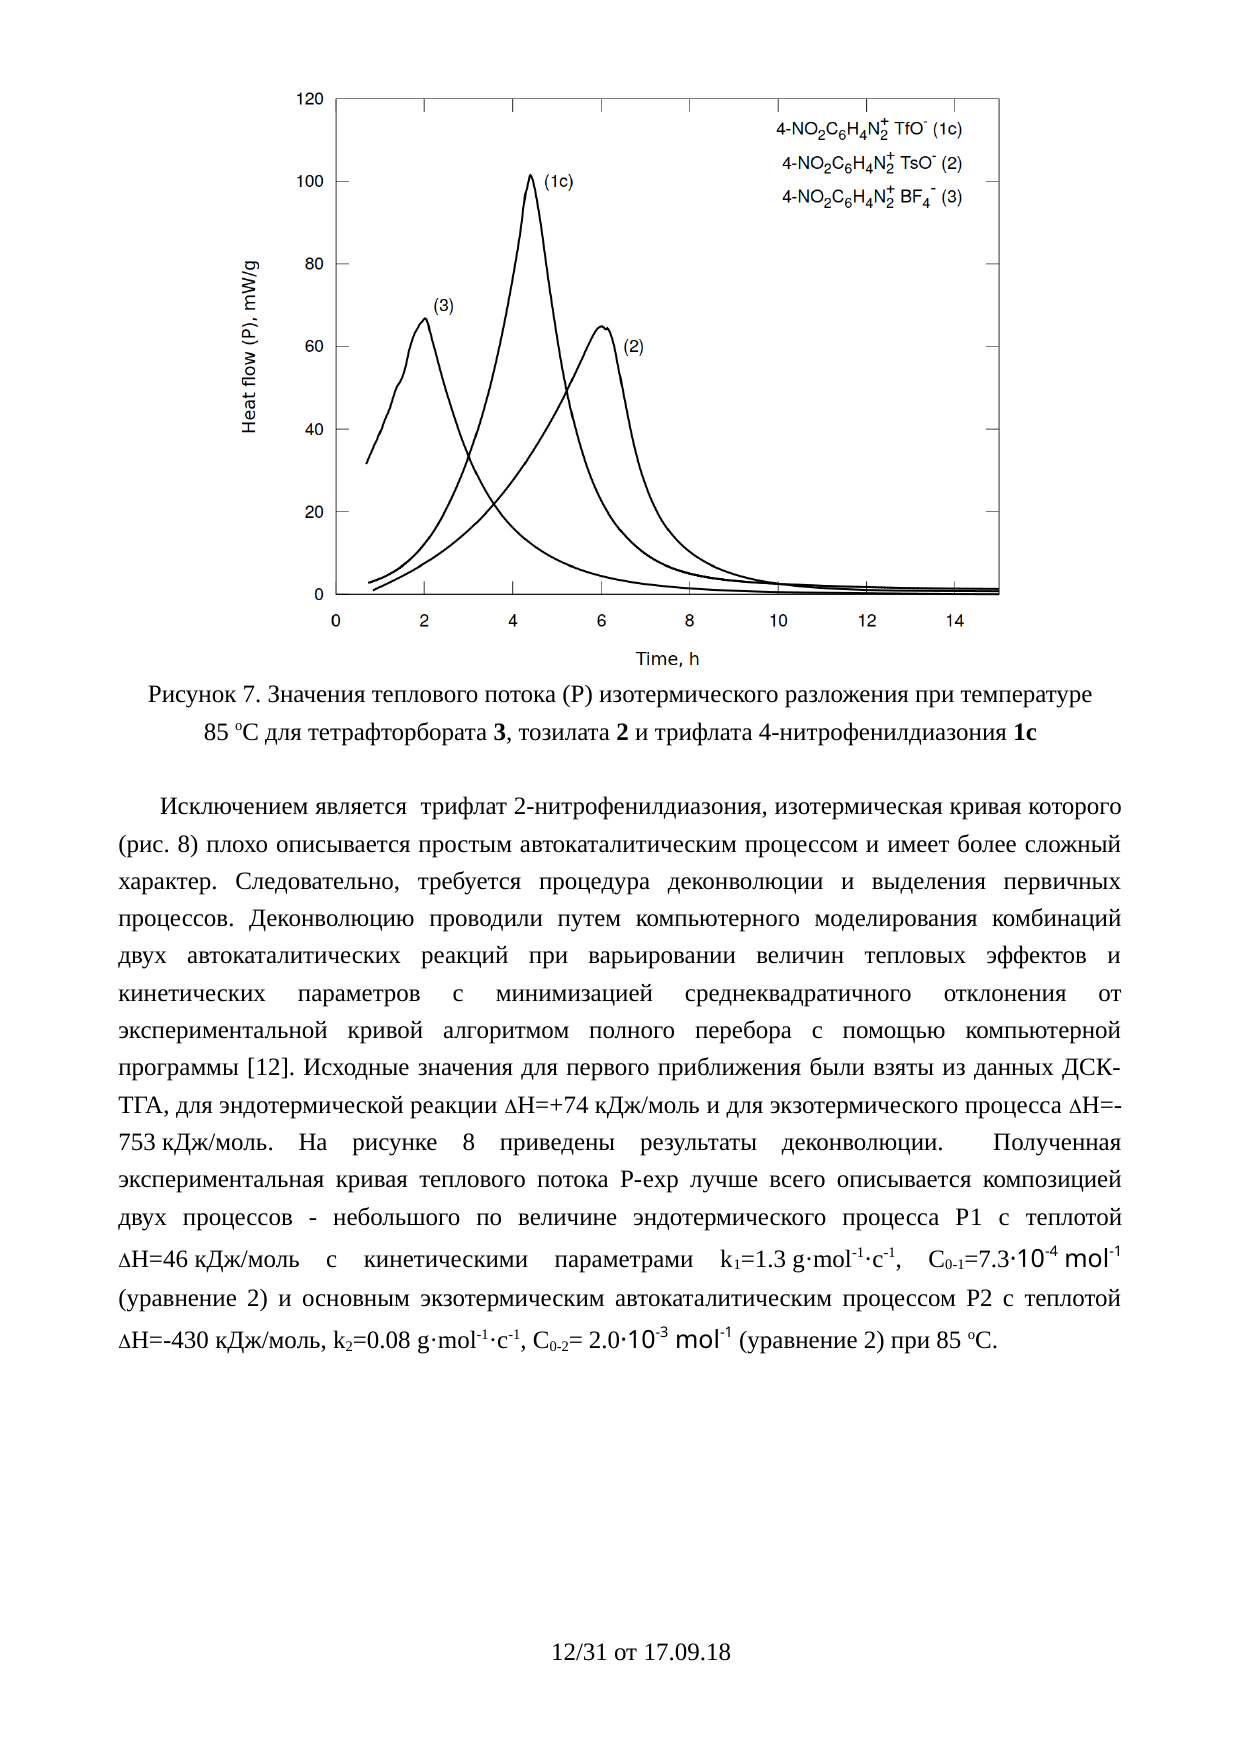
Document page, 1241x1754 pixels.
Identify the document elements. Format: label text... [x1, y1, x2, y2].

text Рисунок 7. Значения теплового потока (P) изотермического разложения при температуре 85 оС для тетрафторбората 3, тозилата 2 и трифлата 4-нитрофенилдиазония 1c [118, 679, 1122, 746]
text Исключением является трифлат 2-нитрофенилдиазония, изотермическая кривая которого (рис. 8) плохо описывается простым автокаталитическим процессом и имеет более сложный характер. Следовательно, требуется процедура деконволюции и выделения первичных процессов. Деконволюцию проводили путем компьютерного моделирования комбинаций двух автокаталитических реакций при варьировании величин тепловых эффектов и кинетических параметров с минимизацией среднеквадратичного отклонения от экспериментальной кривой алгоритмом полного перебора с помощью компьютерной программы [12]. Исходные значения для первого приближения были взяты из данных ДСК-ТГА, для эндотермической реакции H=+74 кДж/моль и для экзотермического процесса H=-753 кДж/моль. На рисунке 8 приведены результаты деконволюции. Полученная экспериментальная кривая теплового потока P-exp лучше всего описывается композицией двух процессов - небольшого по величине эндотермического процесса P1 с теплотой H=46 кДж/моль c кинетическими параметрами k1=1.3 g·mol-1·с-1, C0-1=7.3·10-4 mol-1 (уравнение 2) и основным экзотермическим автокаталитическим процессом P2 с теплотой H=-430 кДж/моль, k2=0.08 g·mol-1·с-1, C0-2= 2.0·10-3 mol-1 (уравнение 2) при 85 оС. [118, 791, 1122, 1356]
picture [236, 88, 1004, 671]
